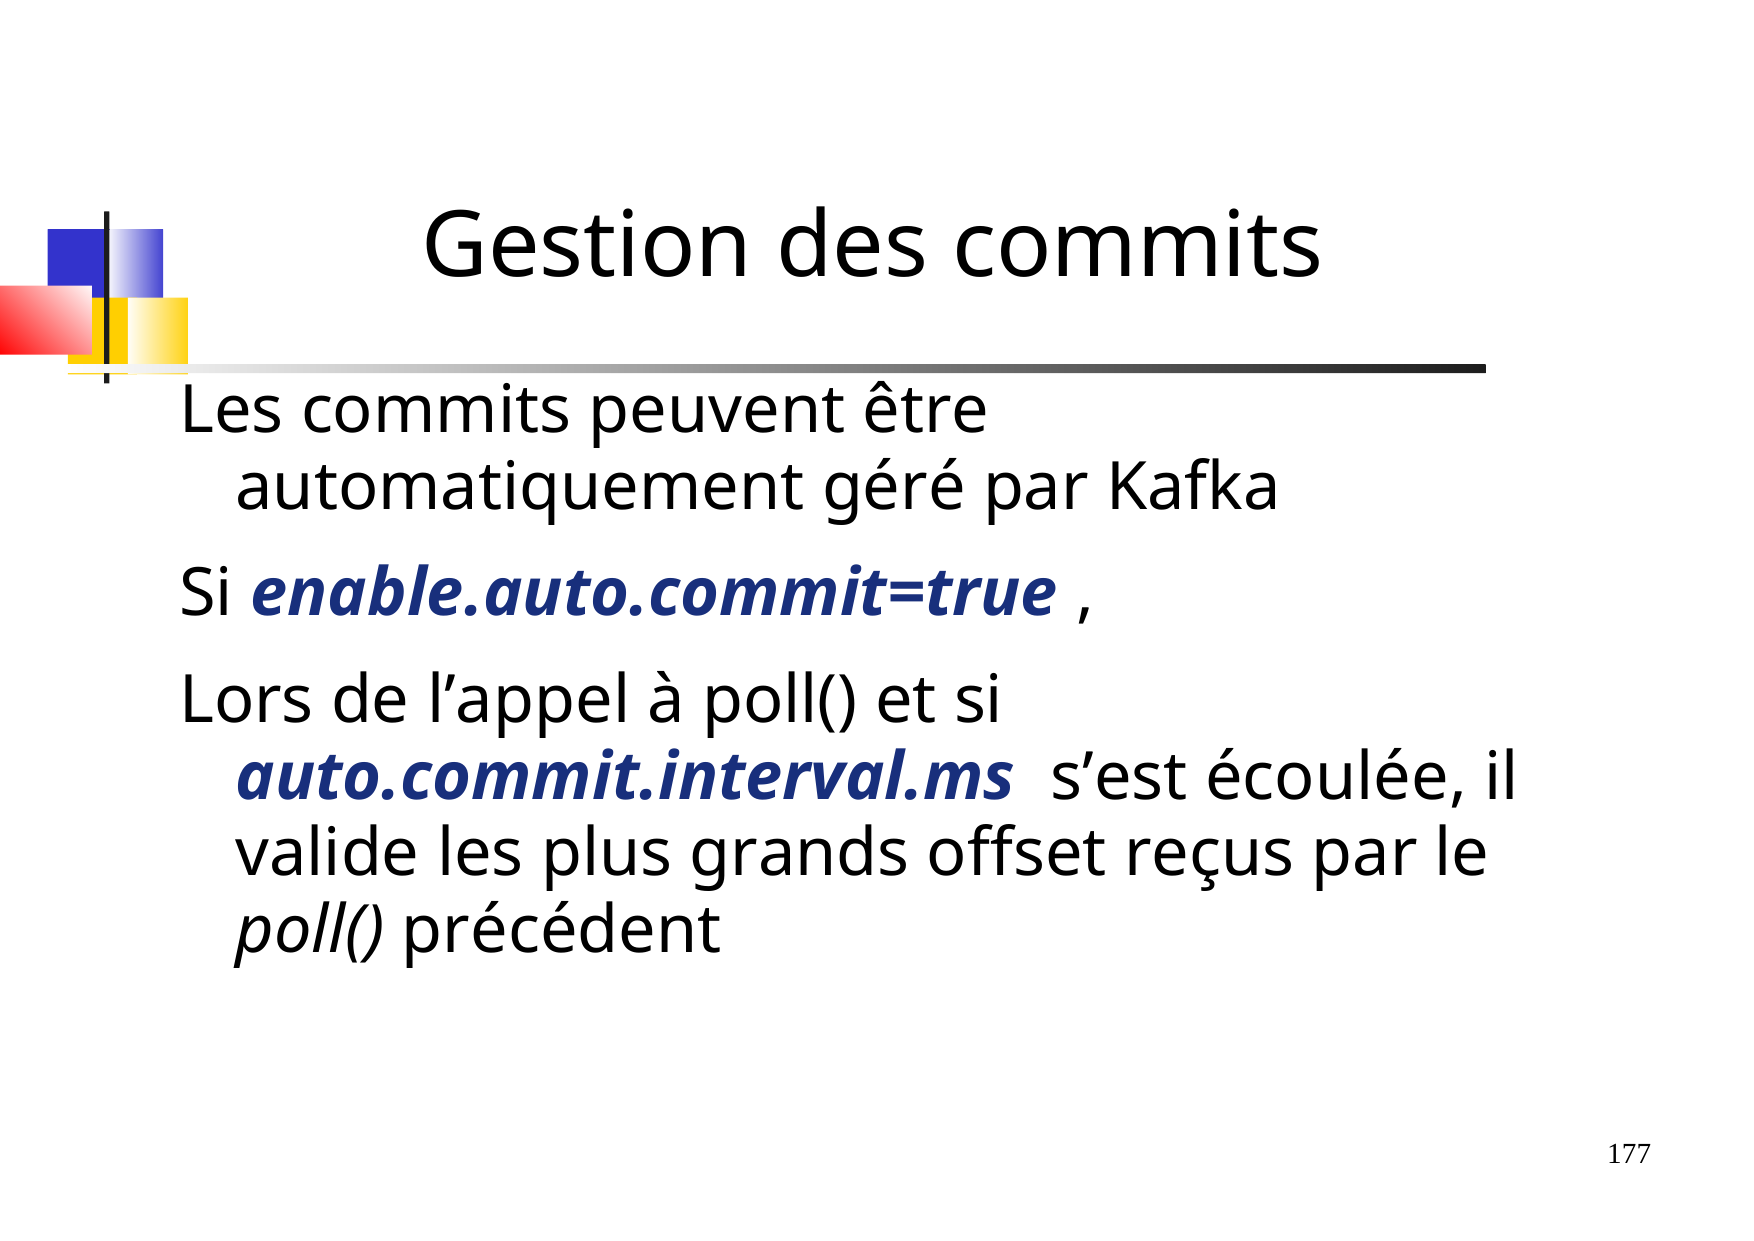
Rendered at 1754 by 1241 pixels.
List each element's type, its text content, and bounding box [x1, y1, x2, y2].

list Les commits peuvent être automatiquement géré par Kafka Si enable.auto.commit=true , Lors de l’appel à poll() et si auto.commit.interval.ms s’est écoulée, il valide les plus grands offset reçus par le poll() précédent [179, 371, 1567, 1091]
title Gestion des commits [179, 139, 1567, 351]
